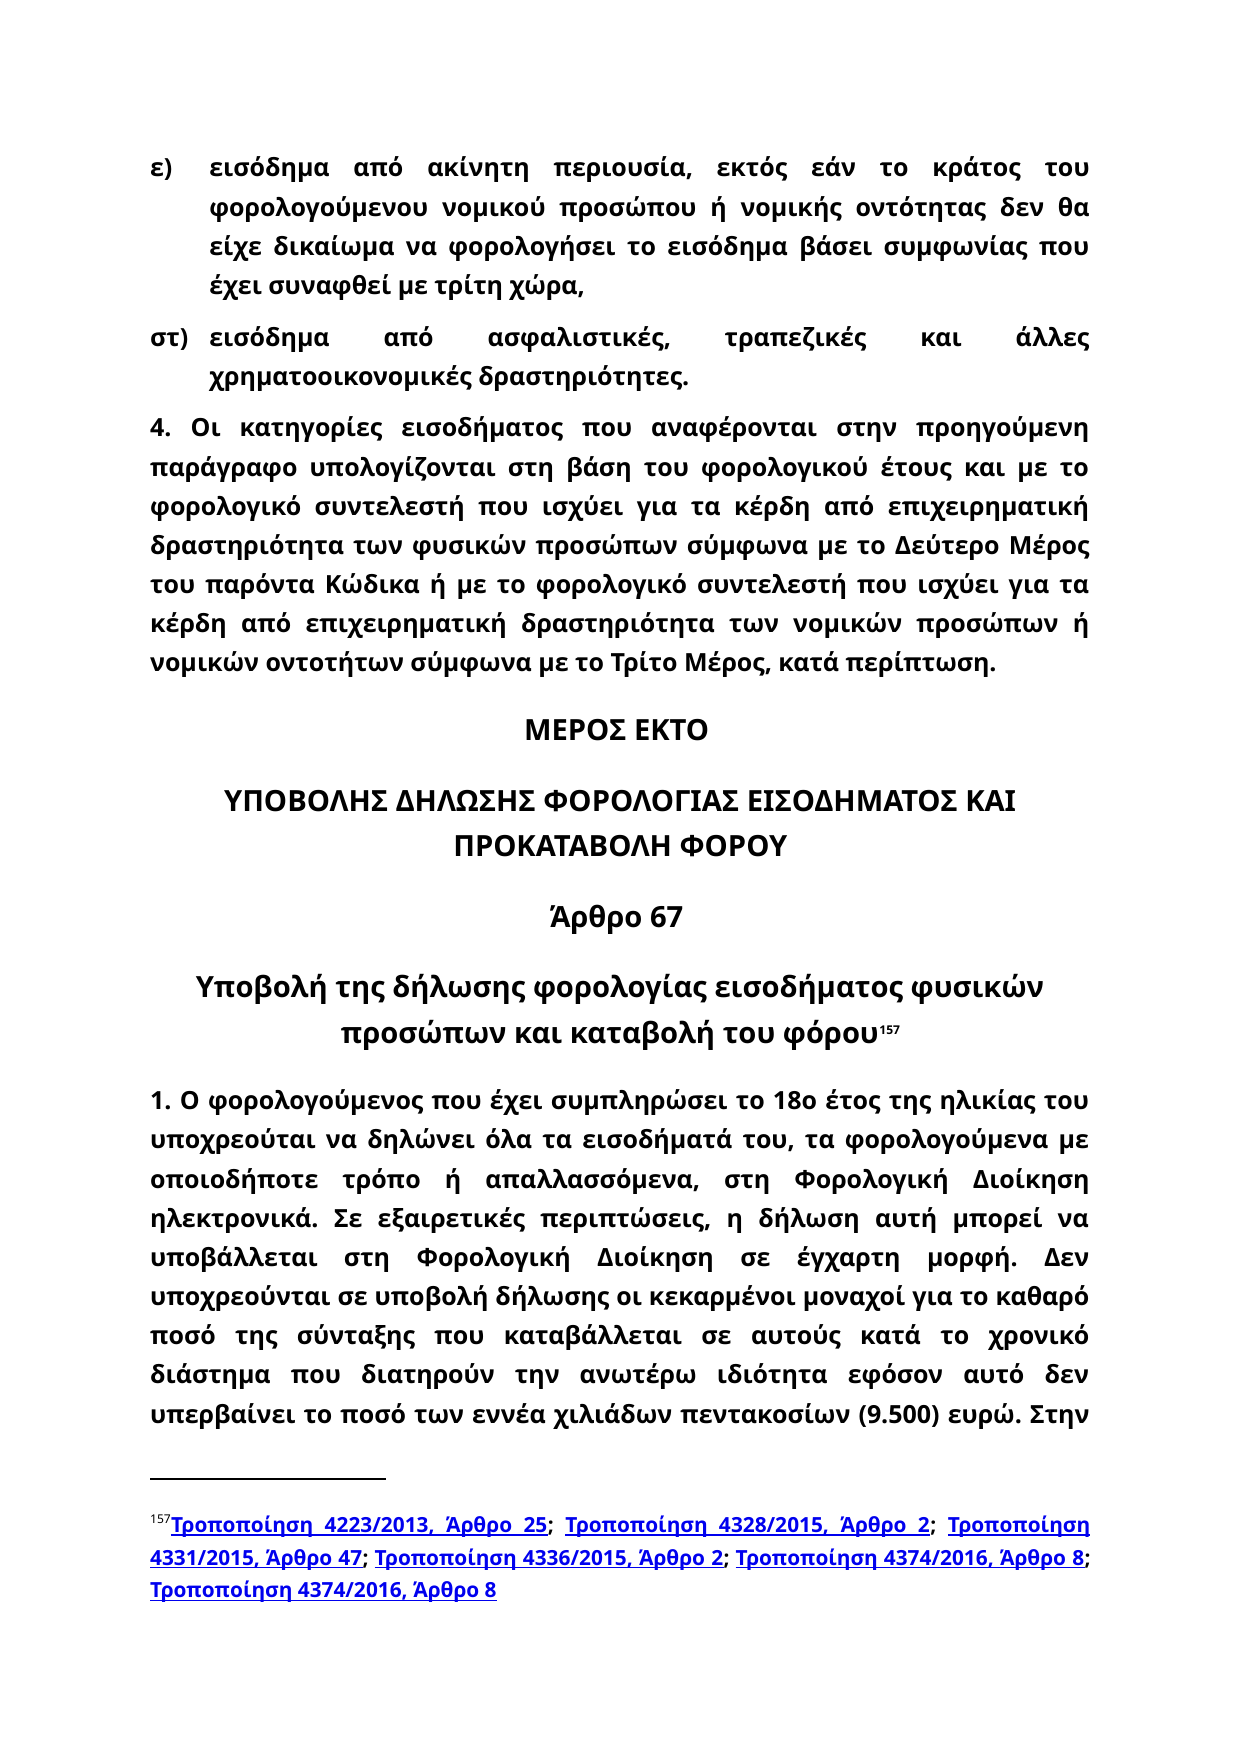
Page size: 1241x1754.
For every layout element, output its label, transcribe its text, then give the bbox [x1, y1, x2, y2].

text Τροποποίηση 4223/2013, Άρθρο 25; Τροποποίηση 4328/2015, Άρθρο 2; Τροποποίηση 4331/2015, Άρθρο 47; Τροποποίηση 4336/2015, Άρθρο 2; Τροποποίηση 4374/2016, Άρθρο 8; Τροποποίηση 4374/2016, Άρθρο 8 [150, 1510, 1090, 1604]
subtitle ΜΕΡΟΣ ΕΚΤΟ [150, 709, 1090, 749]
text 4. Οι κατηγορίες εισοδήματος που αναφέρονται στην προηγούμενη παράγραφο υπολογίζονται στη βάση του φορολογικού έτους και με το φορολογικό συντελεστή που ισχύει για τα κέρδη από επιχειρηματική δραστηριότητα των φυσικών προσώπων σύμφωνα με το Δεύτερο Μέρος του παρόντα Κώδικα ή με το φορολογικό συντελεστή που ισχύει για τα κέρδη από επιχειρηματική δραστηριότητα των νομικών προσώπων ή νομικών οντοτήτων σύμφωνα με το Τρίτο Μέρος, κατά περίπτωση. [150, 410, 1090, 679]
subtitle ΥΠΟΒΟΛΗΣ ΔΗΛΩΣΗΣ ΦΟΡΟΛΟΓΙΑΣ ΕΙΣΟΔΗΜΑΤΟΣ ΚΑΙ ΠΡΟΚΑΤΑΒΟΛΗ ΦΟΡΟΥ [150, 780, 1090, 865]
subtitle Υποβολή της δήλωσης φορολογίας εισοδήματος φυσικών προσώπων και καταβολή του φόρου [150, 967, 1090, 1052]
list ε) εισόδημα από ακίνητη περιουσία, εκτός εάν το κράτος του φορολογούμενου νομικού προσώπου ή νομικής οντότητας δεν θα είχε δικαίωμα να φορολογήσει το εισόδημα βάσει συμφωνίας που έχει συναφθεί με τρίτη χώρα, [150, 150, 1090, 302]
text 1. Ο φορολογούμενος που έχει συμπληρώσει το 18ο έτος της ηλικίας του υποχρεούται να δηλώνει όλα τα εισοδήματά του, τα φορολογούμενα με οποιοδήποτε τρόπο ή απαλλασσόμενα, στη Φορολογική Διοίκηση ηλεκτρονικά. Σε εξαιρετικές περιπτώσεις, η δήλωση αυτή μπορεί να υποβάλλεται στη Φορολογική Διοίκηση σε έγχαρτη μορφή. Δεν υποχρεούνται σε υποβολή δήλωσης οι κεκαρμένοι μοναχοί για το καθαρό ποσό της σύνταξης που καταβάλλεται σε αυτούς κατά το χρονικό διάστημα που διατηρούν την ανωτέρω ιδιότητα εφόσον αυτό δεν υπερβαίνει το ποσό των εννέα χιλιάδων πεντακοσίων (9.500) ευρώ. Στην [150, 1083, 1090, 1430]
list στ) εισόδημα από ασφαλιστικές, τραπεζικές και άλλες χρηματοοικονομικές δραστηριότητες. [150, 319, 1090, 392]
subtitle Άρθρο 67 [150, 896, 1090, 936]
